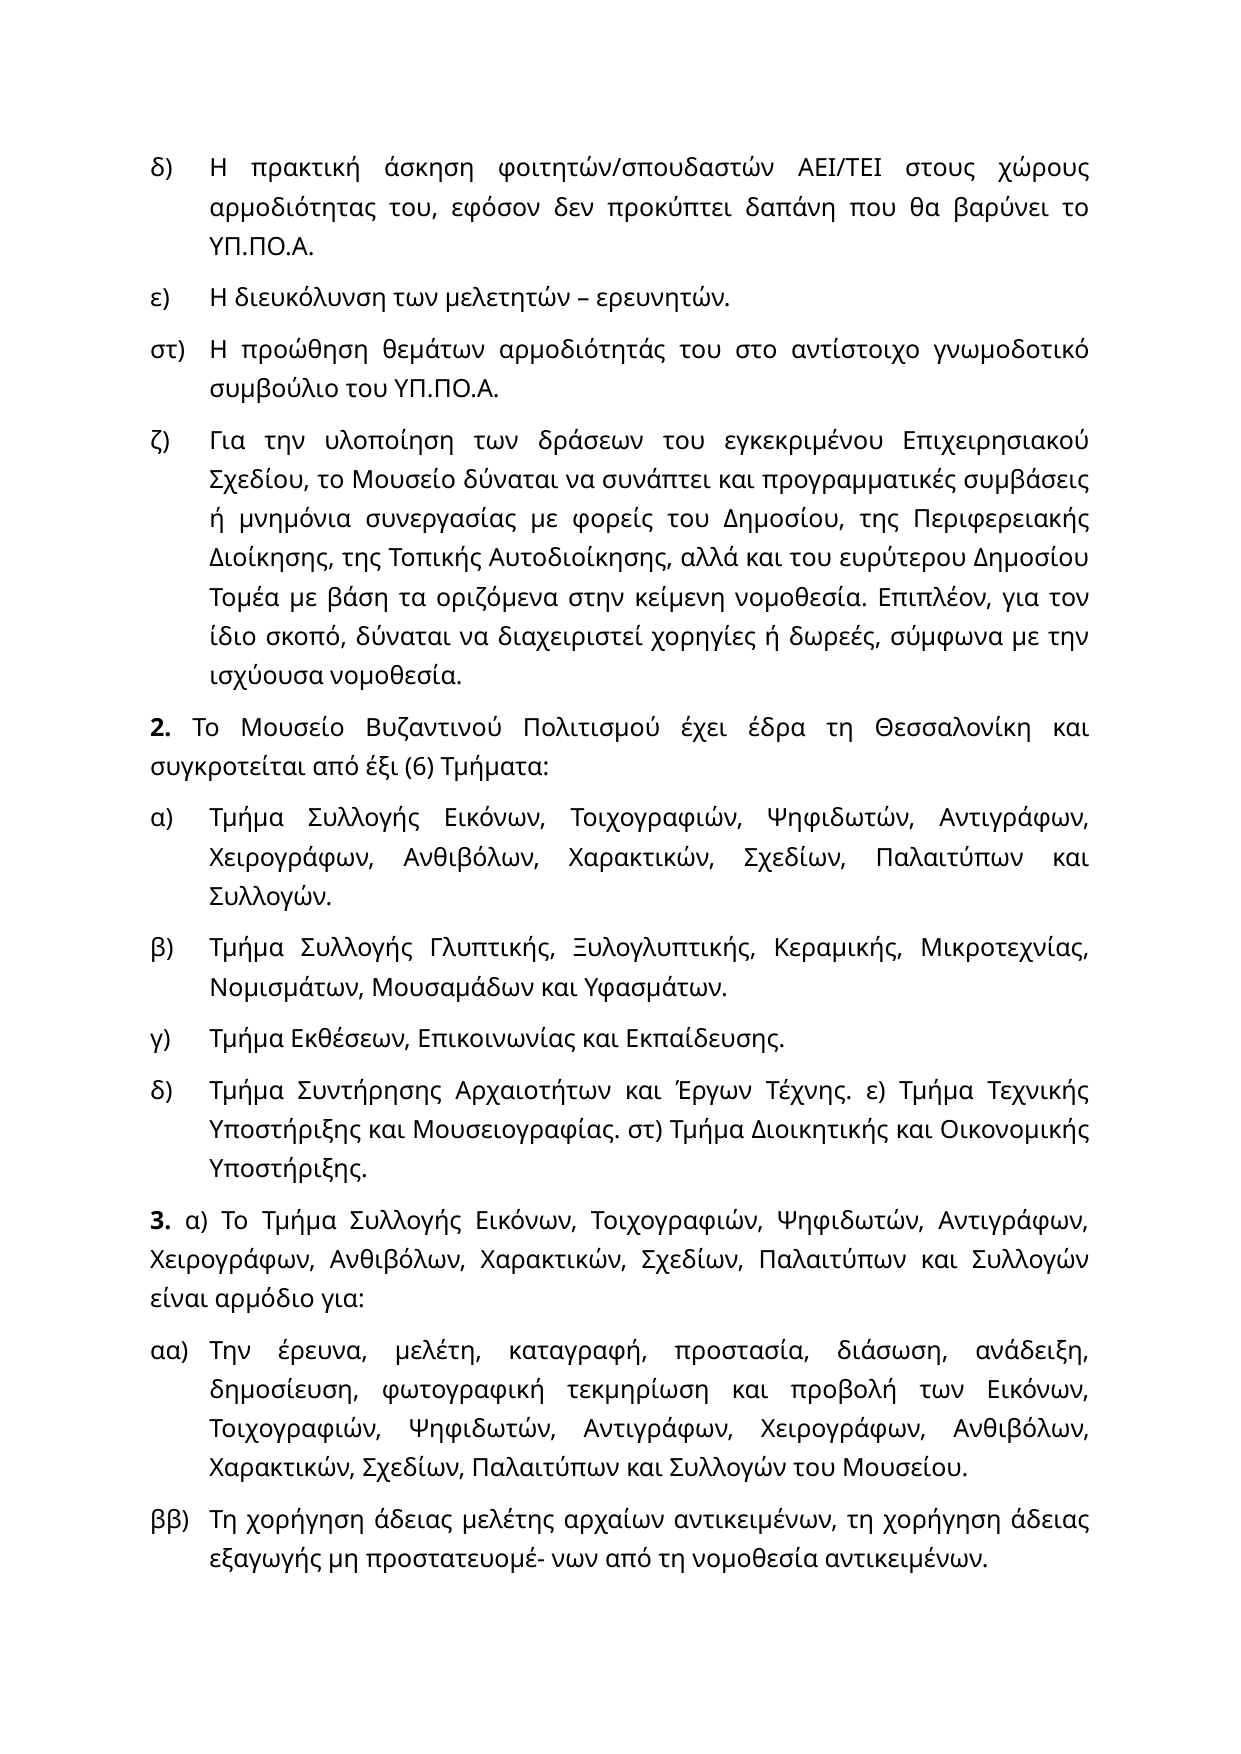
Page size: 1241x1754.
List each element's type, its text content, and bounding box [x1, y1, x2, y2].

list δ) Τμήμα Συντήρησης Αρχαιοτήτων και Έργων Τέχνης. ε) Τμήμα Τεχνικής Υποστήριξης και Μουσειογραφίας. στ) Τμήμα Διοικητικής και Οικονομικής Υποστήριξης. [150, 1072, 1090, 1185]
list ζ) Για την υλοποίηση των δράσεων του εγκεκριμένου Επιχειρησιακού Σχεδίου, το Μουσείο δύναται να συνάπτει και προγραμματικές συμβάσεις ή μνημόνια συνεργασίας με φορείς του Δημοσίου, της Περιφερειακής Διοίκησης, της Τοπικής Αυτοδιοίκησης, αλλά και του ευρύτερου Δημοσίου Τομέα με βάση τα οριζόμενα στην κείμενη νομοθεσία. Επιπλέον, για τον ίδιο σκοπό, δύναται να διαχειριστεί χορηγίες ή δωρεές, σύμφωνα με την ισχύουσα νομοθεσία. [150, 422, 1090, 692]
list δ) Η πρακτική άσκηση φοιτητών/σπουδαστών ΑΕΙ/ΤΕΙ στους χώρους αρμοδιότητας του, εφόσον δεν προκύπτει δαπάνη που θα βαρύνει το ΥΠ.ΠΟ.Α. [150, 150, 1090, 262]
list αα) Την έρευνα, μελέτη, καταγραφή, προστασία, διάσωση, ανάδειξη, δημοσίευση, φωτογραφική τεκμηρίωση και προβολή των Εικόνων, Τοιχογραφιών, Ψηφιδωτών, Αντιγράφων, Χειρογράφων, Ανθιβόλων, Χαρακτικών, Σχεδίων, Παλαιτύπων και Συλλογών του Μουσείου. [150, 1332, 1090, 1484]
list ε) Η διευκόλυνση των μελετητών – ερευνητών. [150, 280, 1090, 314]
list ββ) Τη χορήγηση άδειας μελέτης αρχαίων αντικειμένων, τη χορήγηση άδειας εξαγωγής μη προστατευομέ- νων από τη νομοθεσία αντικειμένων. [150, 1502, 1090, 1575]
list στ) Η προώθηση θεμάτων αρμοδιότητάς του στο αντίστοιχο γνωμοδοτικό συμβούλιο του ΥΠ.ΠΟ.Α. [150, 332, 1090, 405]
list γ) Τμήμα Εκθέσεων, Επικοινωνίας και Εκπαίδευσης. [150, 1021, 1090, 1055]
text 2. Το Μουσείο Βυζαντινού Πολιτισμού έχει έδρα τη Θεσσαλονίκη και συγκροτείται από έξι (6) Τμήματα: [150, 709, 1090, 782]
list β) Τμήμα Συλλογής Γλυπτικής, Ξυλογλυπτικής, Κεραμικής, Μικροτεχνίας, Νομισμάτων, Μουσαμάδων και Υφασμάτων. [150, 930, 1090, 1003]
text 3. α) Το Τμήμα Συλλογής Εικόνων, Τοιχογραφιών, Ψηφιδωτών, Αντιγράφων, Χειρογράφων, Ανθιβόλων, Χαρακτικών, Σχεδίων, Παλαιτύπων και Συλλογών είναι αρμόδιο για: [150, 1202, 1090, 1315]
list α) Τμήμα Συλλογής Εικόνων, Τοιχογραφιών, Ψηφιδωτών, Αντιγράφων, Χειρογράφων, Ανθιβόλων, Χαρακτικών, Σχεδίων, Παλαιτύπων και Συλλογών. [150, 800, 1090, 912]
